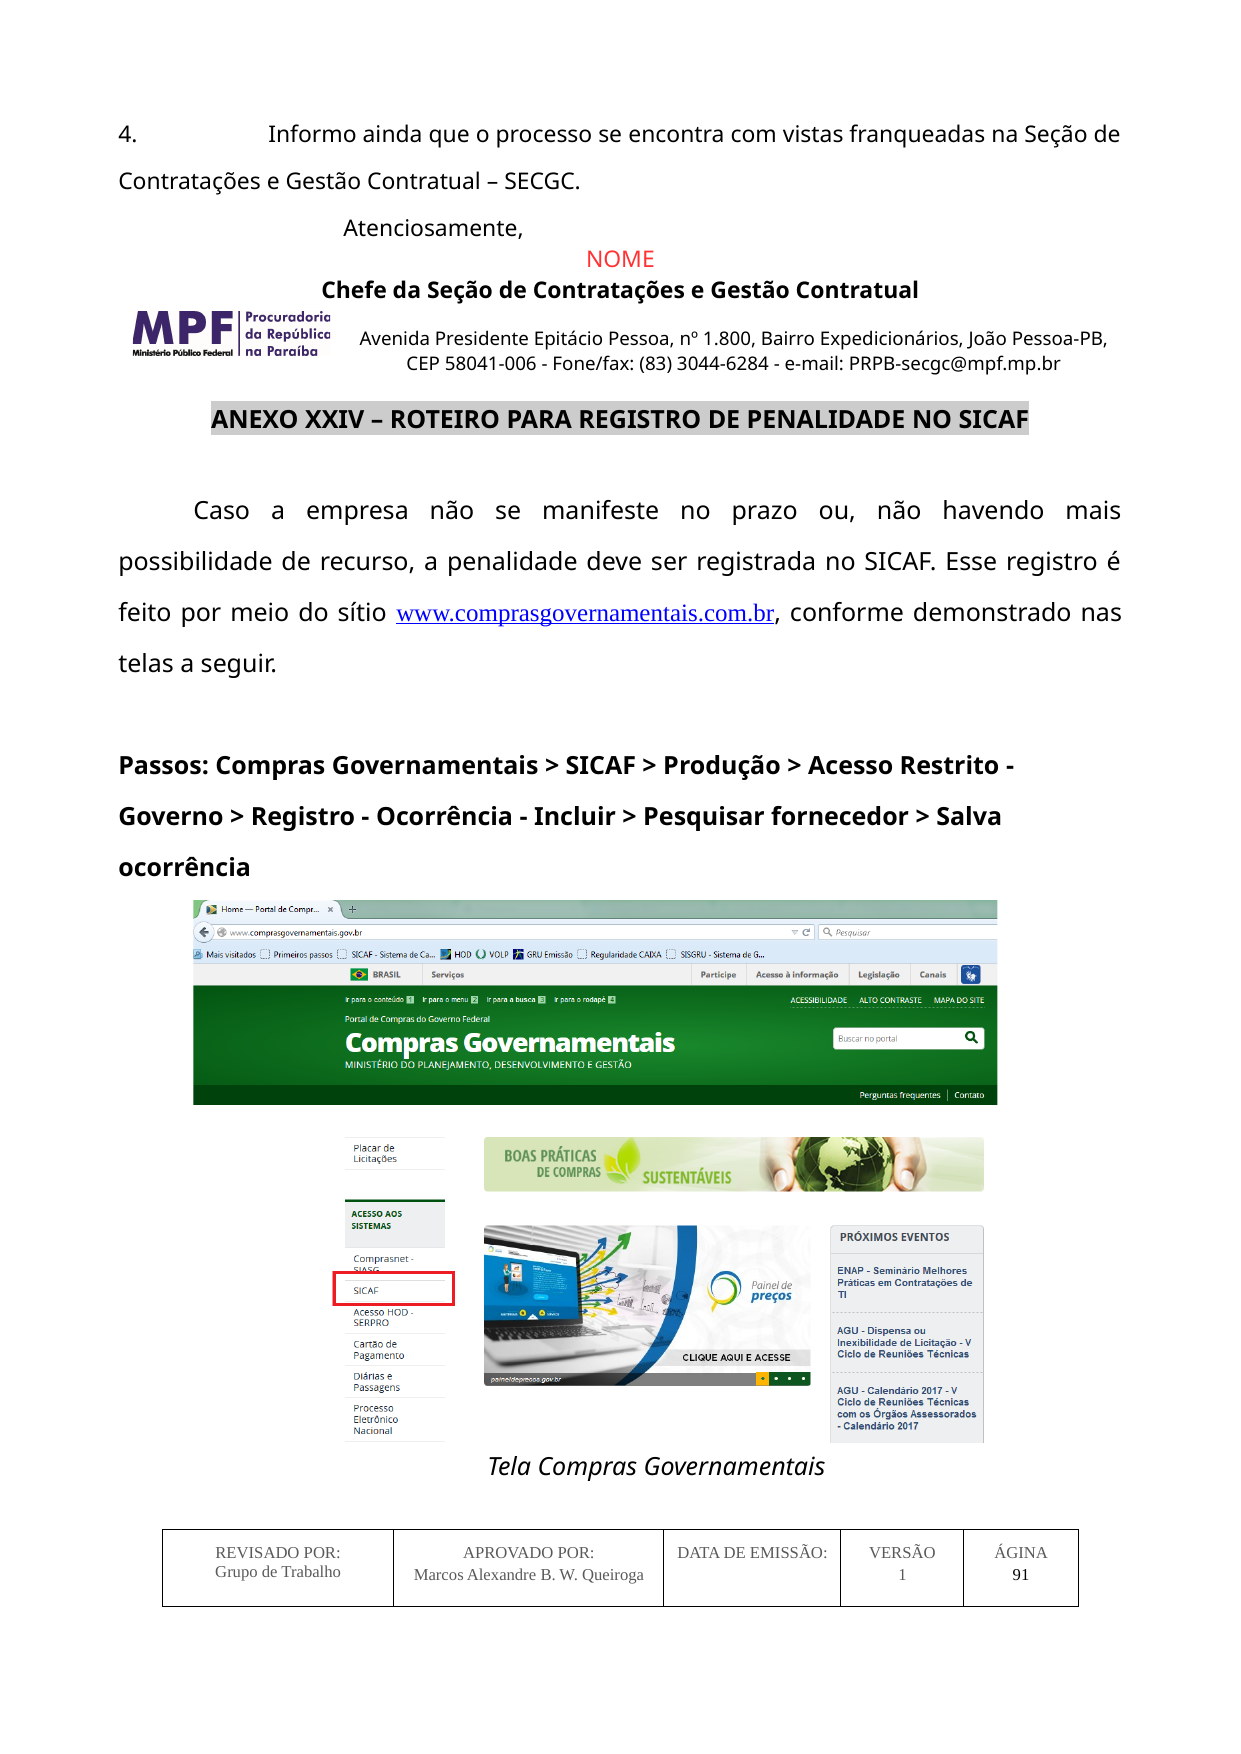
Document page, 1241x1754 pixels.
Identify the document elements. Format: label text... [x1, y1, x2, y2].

table_header [118, 306, 345, 395]
text Tela Compras Governamentais [118, 1449, 1122, 1483]
picture [193, 900, 998, 1443]
text Caso a empresa não se manifeste no prazo ou, não havendo mais possibilidade de recurso, a penalidade deve ser registrada no SICAF. Esse registro é feito por meio do sítio www.comprasgovernamentais.com.br, conforme demonstrado nas telas a seguir. [118, 492, 1122, 679]
text Chefe da Seção de Contratações e Gestão Contratual [118, 274, 1122, 306]
picture [132, 311, 331, 356]
text 4. Informo ainda que o processo se encontra com vistas franqueadas na Seção de Contratações e Gestão Contratual – SECGC. [118, 118, 1122, 196]
text Atenciosamente, [118, 212, 1122, 243]
table_header Avenida Presidente Epitácio Pessoa, nº 1.800, Bairro Expedicionários, João Pessoa-PB, CEP 58041-006 - Fone/fax: (83) 3044-6284 - e-mail: PRPB-secgc@mpf.mp.br [345, 306, 1122, 395]
subtitle ANEXO XXIV – ROTEIRO PARA REGISTRO DE PENALIDADE NO SICAF [118, 401, 1122, 435]
text Passos: Compras Governamentais > SICAF > Produção > Acesso Restrito - Governo > Registro - Ocorrência - Incluir > Pesquisar fornecedor > Salva ocorrência [118, 747, 1122, 884]
text NOME [118, 243, 1122, 274]
